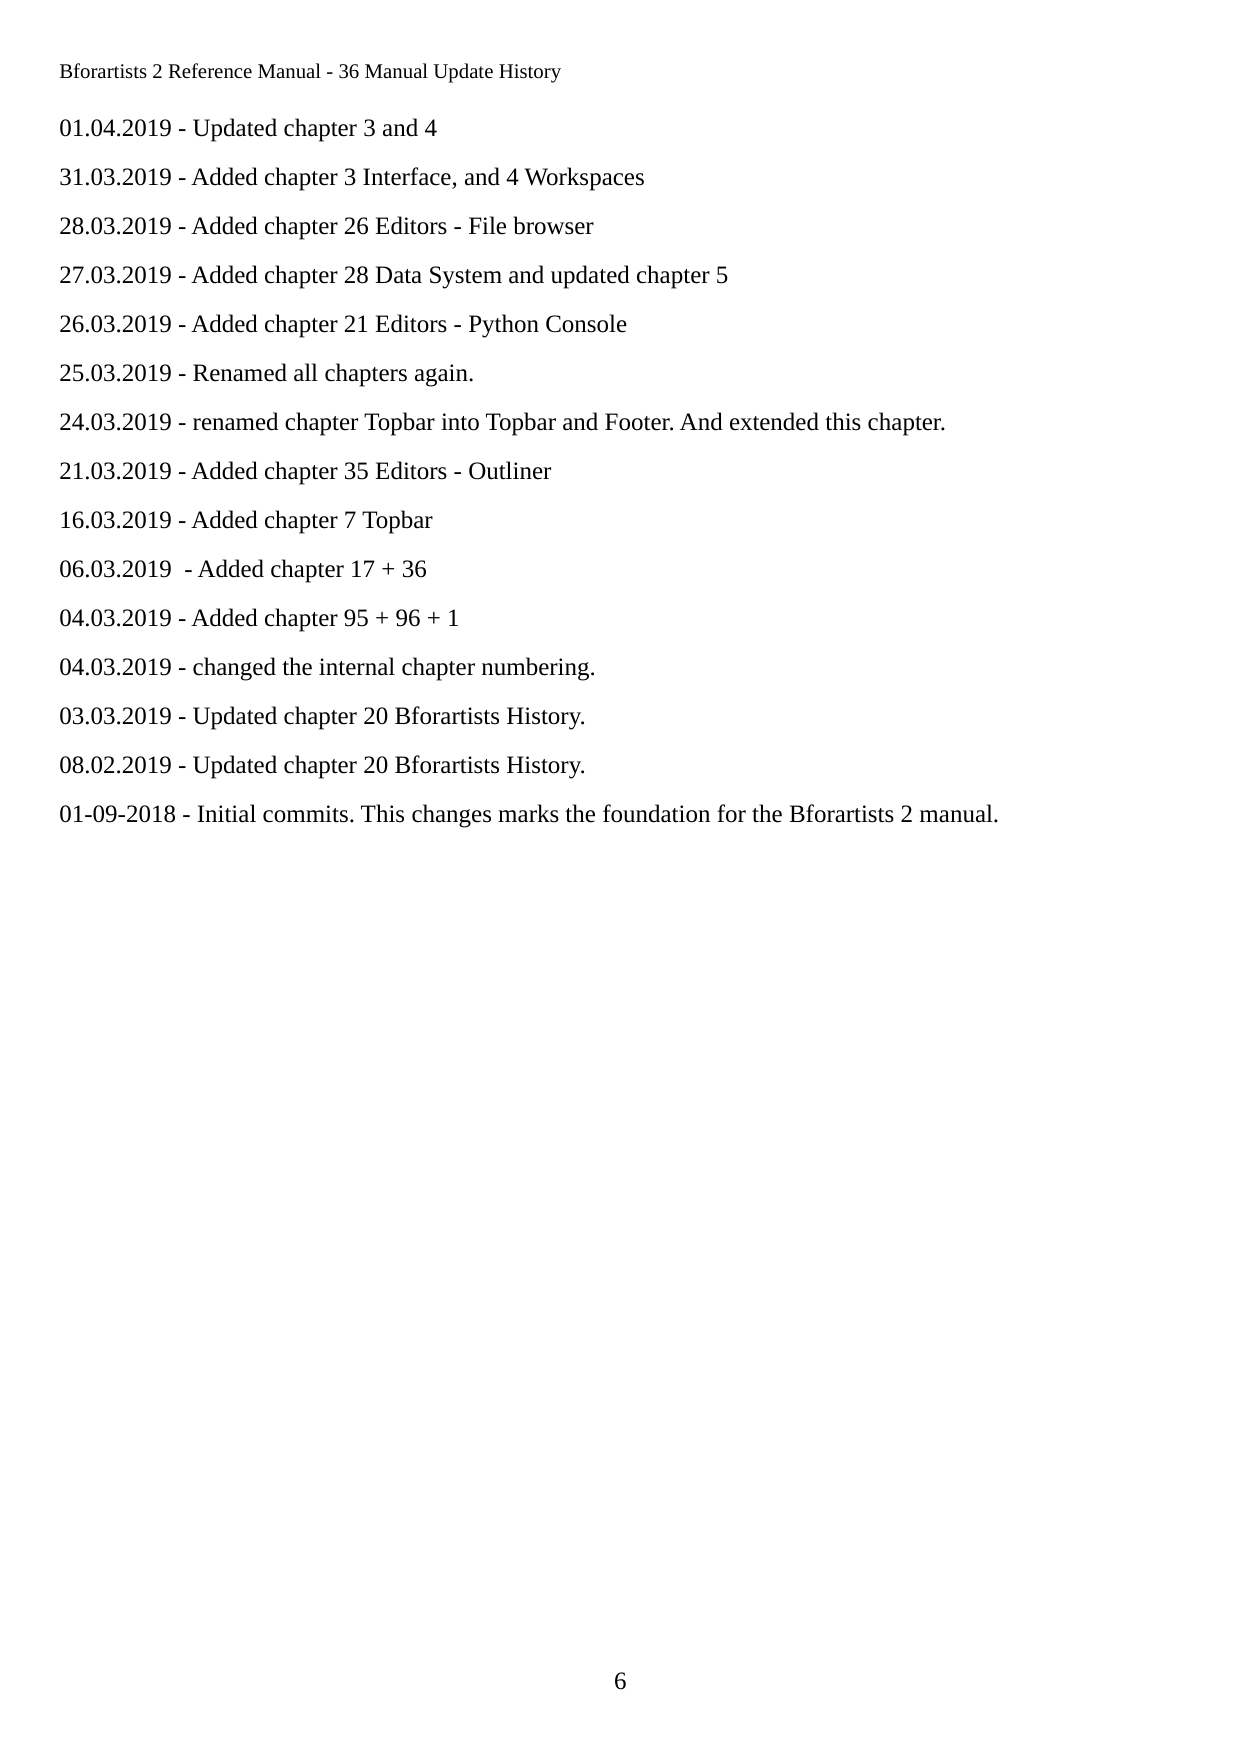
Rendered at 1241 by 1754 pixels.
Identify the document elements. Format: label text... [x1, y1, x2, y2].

text 31.03.2019 - Added chapter 3 Interface, and 4 Workspaces [59, 162, 1181, 190]
text 01-09-2018 - Initial commits. This changes marks the foundation for the Bforartists 2 manual. [59, 799, 1181, 828]
text 08.02.2019 - Updated chapter 20 Bforartists History. [59, 750, 1181, 779]
text 04.03.2019 - Added chapter 95 + 96 + 1 [59, 603, 1181, 632]
text 26.03.2019 - Added chapter 21 Editors - Python Console [59, 309, 1181, 338]
text 03.03.2019 - Updated chapter 20 Bforartists History. [59, 701, 1181, 730]
text 28.03.2019 - Added chapter 26 Editors - File browser [59, 211, 1181, 239]
text 27.03.2019 - Added chapter 28 Data System and updated chapter 5 [59, 260, 1181, 288]
text 01.04.2019 - Updated chapter 3 and 4 [59, 113, 1181, 141]
text 21.03.2019 - Added chapter 35 Editors - Outliner [59, 456, 1181, 485]
text 06.03.2019 - Added chapter 17 + 36 [59, 554, 1181, 583]
text 24.03.2019 - renamed chapter Topbar into Topbar and Footer. And extended this chapter. [59, 407, 1181, 436]
text 25.03.2019 - Renamed all chapters again. [59, 358, 1181, 387]
text 16.03.2019 - Added chapter 7 Topbar [59, 505, 1181, 534]
text 04.03.2019 - changed the internal chapter numbering. [59, 652, 1181, 681]
